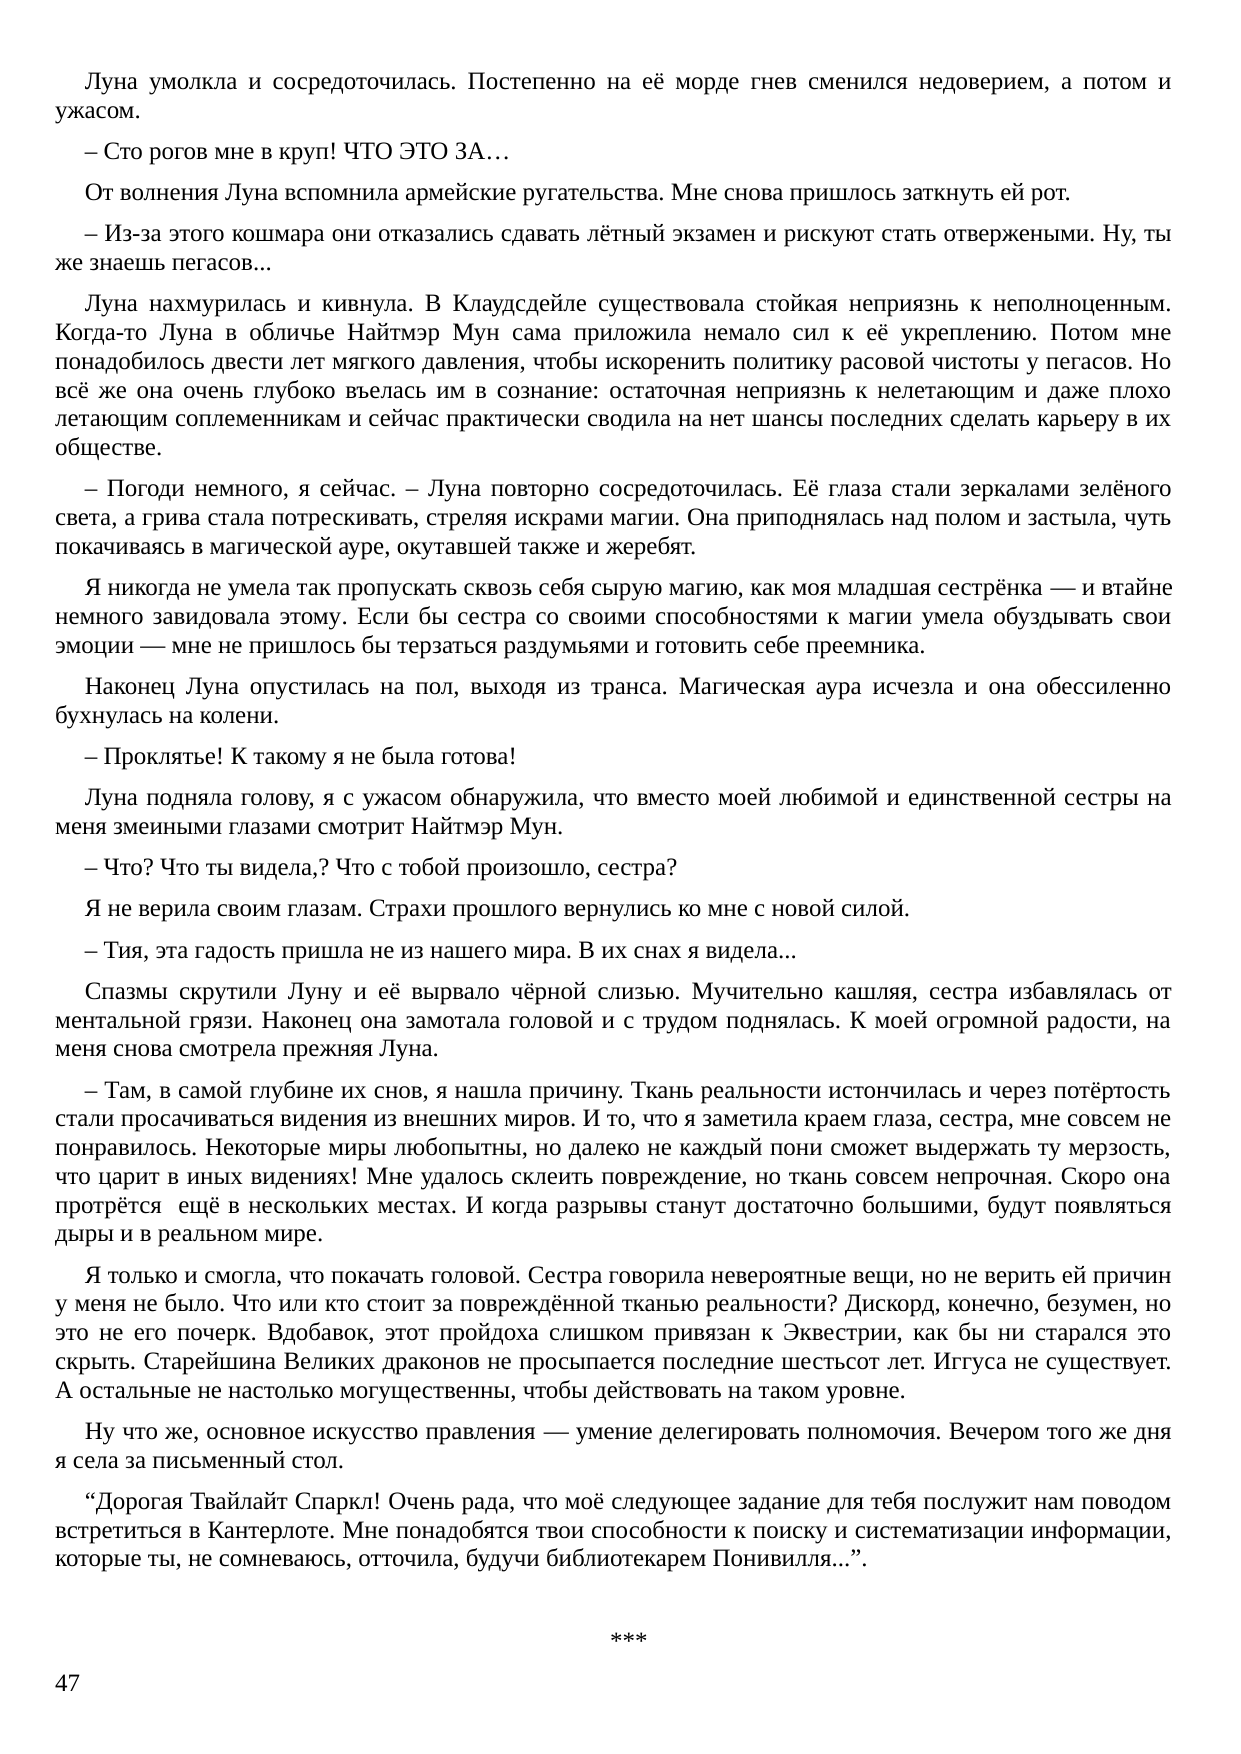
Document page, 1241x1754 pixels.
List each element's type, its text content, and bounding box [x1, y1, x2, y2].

text Я никогда не умела так пропускать сквозь себя сырую магию, как моя младшая сестрёнка — и втайне немного завидовала этому. Если бы сестра со своими способностями к магии умела обуздывать свои эмоции — мне не пришлось бы терзаться раздумьями и готовить себе преемника. [55, 572, 1173, 658]
text – Погоди немного, я сейчас. – Луна повторно сосредоточилась. Её глаза стали зеркалами зелёного света, а грива стала потрескивать, стреляя искрами магии. Она приподнялась над полом и застыла, чуть покачиваясь в магической ауре, окутавшей также и жеребят. [55, 473, 1173, 560]
text Спазмы скрутили Луну и её вырвало чёрной слизью. Мучительно кашляя, сестра избавлялась от ментальной грязи. Наконец она замотала головой и с трудом поднялась. К моей огромной радости, на меня снова смотрела прежняя Луна. [55, 976, 1173, 1062]
text – Проклятье! К такому я не была готова! [55, 741, 1173, 770]
text “Дорогая Твайлайт Спаркл! Очень рада, что моё следующее задание для тебя послужит нам поводом встретиться в Кантерлоте. Мне понадобятся твои способности к поиску и систематизации информации, которые ты, не сомневаюсь, отточила, будучи библиотекарем Понивилля...”. [55, 1486, 1173, 1572]
text Я только и смогла, что покачать головой. Сестра говорила невероятные вещи, но не верить ей причин у меня не было. Что или кто стоит за повреждённой тканью реальности? Дискорд, конечно, безумен, но это не его почерк. Вдобавок, этот пройдоха слишком привязан к Эквестрии, как бы ни старался это скрыть. Старейшина Великих драконов не просыпается последние шестьсот лет. Иггуса не существует. А остальные не настолько могущественны, чтобы действовать на таком уровне. [55, 1260, 1173, 1403]
text Наконец Луна опустилась на пол, выходя из транса. Магическая аура исчезла и она обессиленно бухнулась на колени. [55, 671, 1173, 728]
text От волнения Луна вспомнила армейские ругательства. Мне снова пришлось заткнуть ей рот. [55, 177, 1173, 206]
text – Что? Что ты видела,? Что с тобой произошло, сестра? [55, 852, 1173, 881]
text – Сто рогов мне в круп! ЧТО ЭТО ЗА… [55, 136, 1173, 165]
text Луна подняла голову, я с ужасом обнаружила, что вместо моей любимой и единственной сестры на меня змеиными глазами смотрит Найтмэр Мун. [55, 782, 1173, 840]
text Ну что же, основное искусство правления — умение делегировать полномочия. Вечером того же дня я села за письменный стол. [55, 1416, 1173, 1473]
text – Из-за этого кошмара они отказались сдавать лётный экзамен и рискуют стать отвержеными. Ну, ты же знаешь пегасов... [55, 218, 1173, 276]
text Луна умолкла и сосредоточилась. Постепенно на её морде гнев сменился недоверием, а потом и ужасом. [55, 66, 1173, 123]
text – Тия, эта гадость пришла не из нашего мира. В их снах я видела... [55, 935, 1173, 963]
text *** [55, 1626, 1173, 1655]
text – Там, в самой глубине их снов, я нашла причину. Ткань реальности истончилась и через потёртость стали просачиваться видения из внешних миров. И то, что я заметила краем глаза, сестра, мне совсем не понравилось. Некоторые миры любопытны, но далеко не каждый пони сможет выдержать ту мерзость, что царит в иных видениях! Мне удалось склеить повреждение, но ткань совсем непрочная. Скоро она протрётся ещё в нескольких местах. И когда разрывы станут достаточно большими, будут появляться дыры и в реальном мире. [55, 1075, 1173, 1247]
text Луна нахмурилась и кивнула. В Клаудсдейле существовала стойкая неприязнь к неполноценным. Когда-то Луна в обличье Найтмэр Мун сама приложила немало сил к её укреплению. Потом мне понадобилось двести лет мягкого давления, чтобы искоренить политику расовой чистоты у пегасов. Но всё же она очень глубоко въелась им в сознание: остаточная неприязнь к нелетающим и даже плохо летающим соплеменникам и сейчас практически сводила на нет шансы последних сделать карьеру в их обществе. [55, 288, 1173, 461]
text Я не верила своим глазам. Страхи прошлого вернулись ко мне с новой силой. [55, 893, 1173, 922]
